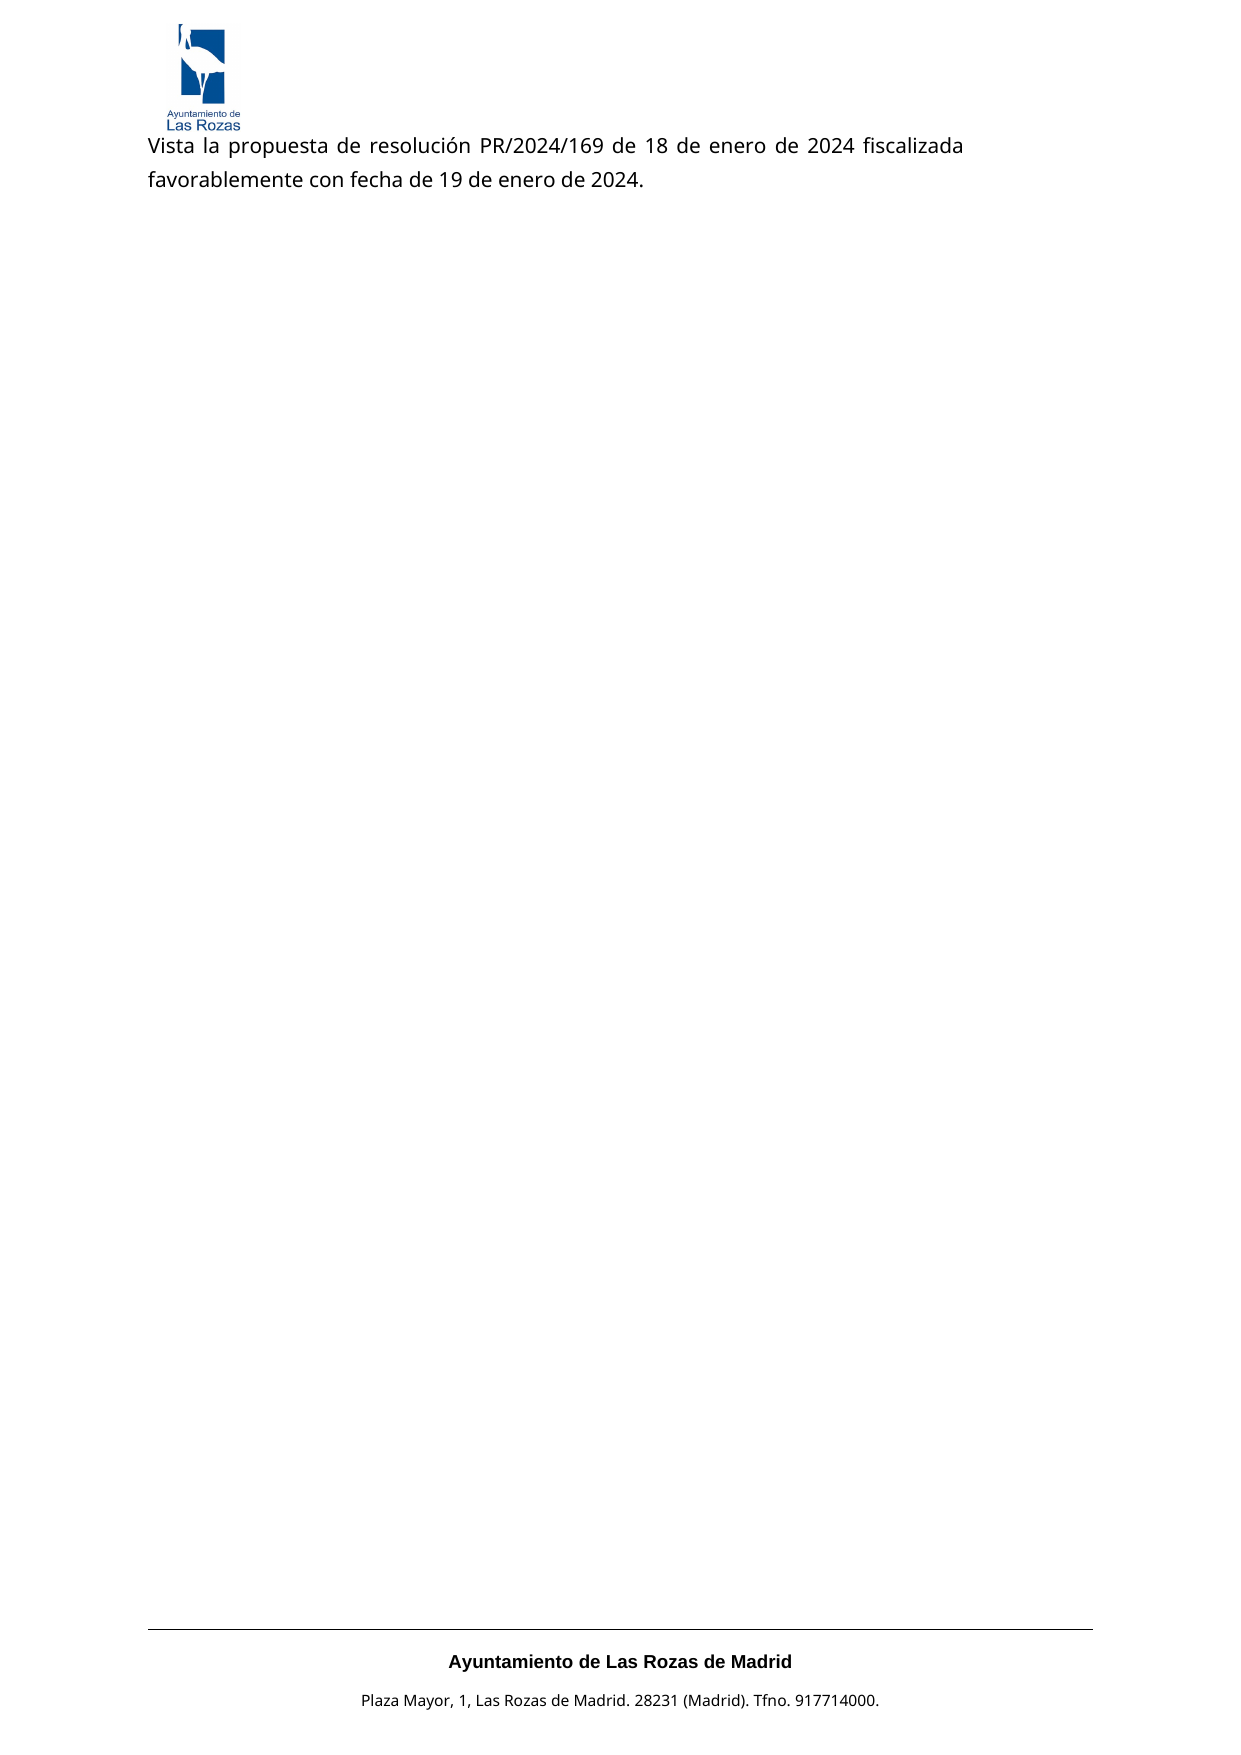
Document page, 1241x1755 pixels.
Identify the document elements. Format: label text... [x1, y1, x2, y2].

text Vista la propuesta de resolución PR/2024/169 de 18 de enero de 2024 fiscalizada favorablemente con fecha de 19 de enero de 2024. [148, 131, 1093, 194]
